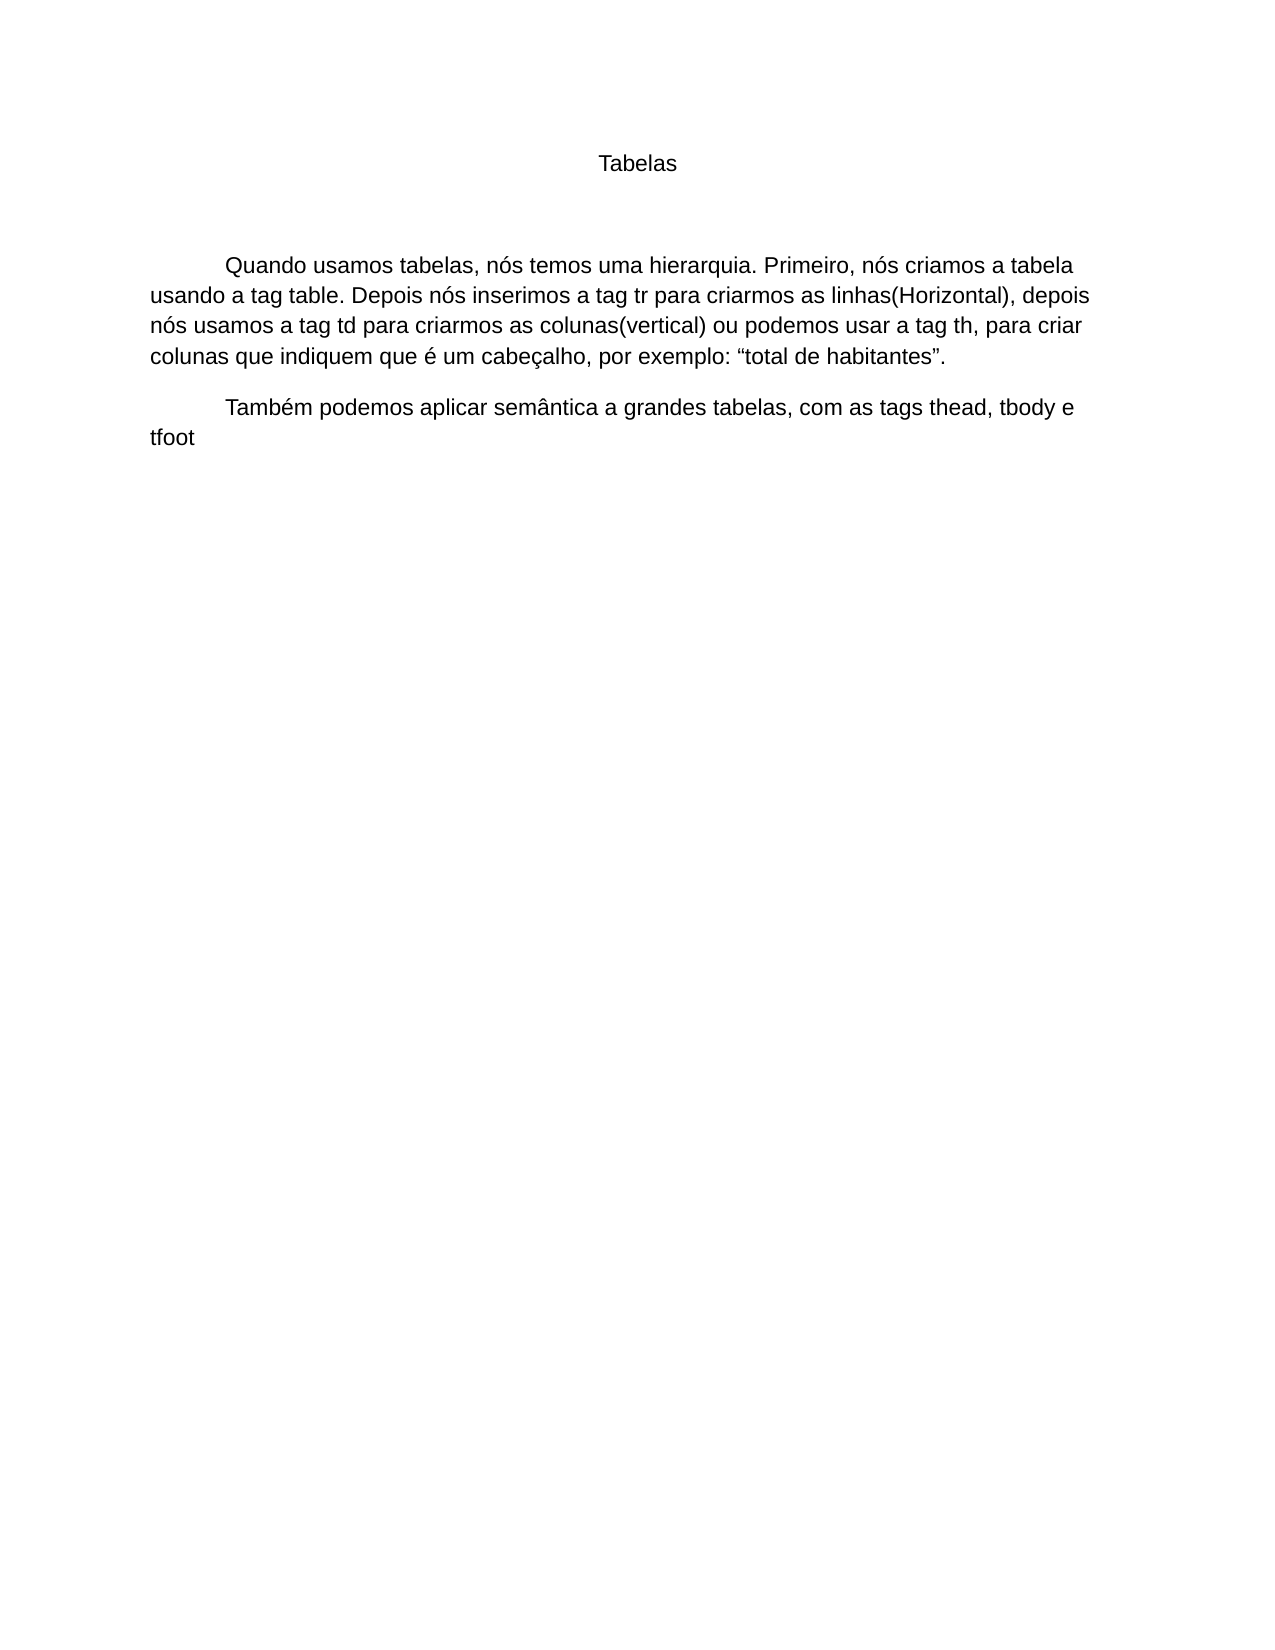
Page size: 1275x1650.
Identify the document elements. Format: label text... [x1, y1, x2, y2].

text Quando usamos tabelas, nós temos uma hierarquia. Primeiro, nós criamos a tabela usando a tag table. Depois nós inserimos a tag tr para criarmos as linhas(Horizontal), depois nós usamos a tag td para criarmos as colunas(vertical) ou podemos usar a tag th, para criar colunas que indiquem que é um cabeçalho, por exemplo: “total de habitantes”. [150, 252, 1125, 369]
text Também podemos aplicar semântica a grandes tabelas, com as tags thead, tbody e tfoot [150, 394, 1125, 450]
text Tabelas [150, 150, 1125, 176]
